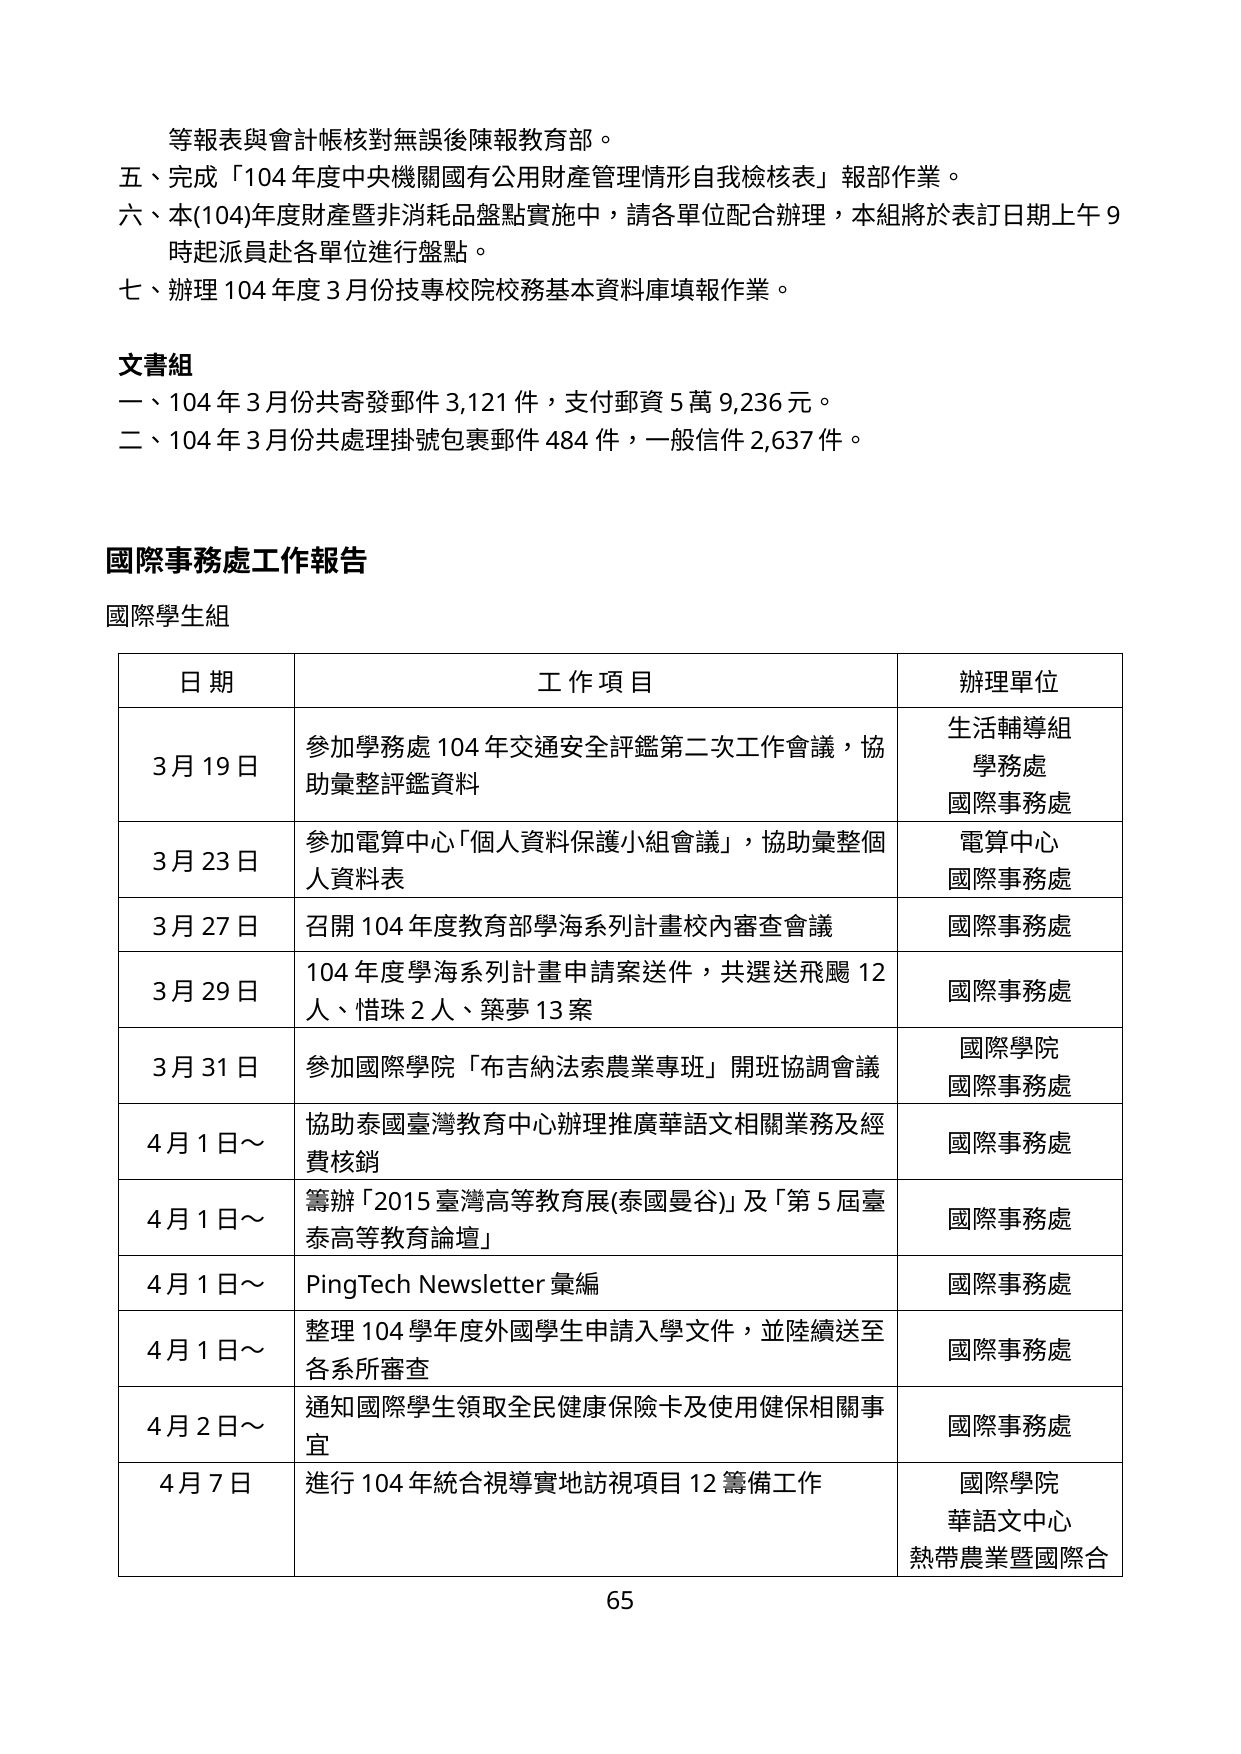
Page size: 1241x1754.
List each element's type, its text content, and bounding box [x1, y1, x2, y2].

table_cell 4月1日～ [119, 1256, 294, 1310]
table_cell 整理104學年度外國學生申請入學文件，並陸續送至各系所審查 [295, 1311, 897, 1386]
table_header 工 作 項 目 [295, 654, 897, 707]
table_cell 參加學務處104年交通安全評鑑第二次工作會議，協助彙整評鑑資料 [295, 708, 897, 821]
table_cell 3月23日 [119, 822, 294, 897]
table_cell 國際事務處 [898, 952, 1122, 1027]
table_header 辦理單位 [898, 654, 1122, 707]
table_cell 生活輔導組 學務處 國際事務處 [898, 708, 1122, 821]
text 文書組 [118, 344, 1122, 382]
table_cell 3月31日 [119, 1028, 294, 1103]
table_cell 召開104年度教育部學海系列計畫校內審查會議 [295, 898, 897, 951]
table_cell 國際事務處 [898, 1104, 1122, 1179]
text 六、本(104)年度財產暨非消耗品盤點實施中，請各單位配合辦理，本組將於表訂日期上午9時起派員赴各單位進行盤點。 [118, 194, 1122, 269]
text 五、完成「104年度中央機關國有公用財產管理情形自我檢核表」報部作業。 [118, 157, 1122, 194]
text 國際學生組 [106, 596, 1122, 634]
table_cell 國際事務處 [898, 1311, 1122, 1386]
table_cell 通知國際學生領取全民健康保險卡及使用健保相關事宜 [295, 1387, 897, 1462]
table_cell 國際學院 國際事務處 [898, 1028, 1122, 1103]
table_cell 4月7日 [119, 1463, 294, 1576]
text 國際事務處工作報告 [106, 521, 1122, 596]
table_cell 參加國際學院「布吉納法索農業專班」開班協調會議 [295, 1028, 897, 1103]
table_cell 電算中心 國際事務處 [898, 822, 1122, 897]
table_cell 國際事務處 [898, 898, 1122, 951]
table_cell 參加電算中心「個人資料保護小組會議」，協助彙整個人資料表 [295, 822, 897, 897]
text 一、104年3月份共寄發郵件3,121件，支付郵資5萬9,236元。 [118, 382, 1122, 419]
table_cell 3月29日 [119, 952, 294, 1027]
table_cell 4月1日～ [119, 1311, 294, 1386]
table_cell 國際事務處 [898, 1180, 1122, 1255]
table_cell 3月19日 [119, 708, 294, 821]
table_cell 4月1日～ [119, 1104, 294, 1179]
table_cell PingTech Newsletter彙編 [295, 1256, 897, 1310]
table_cell 4月1日～ [119, 1180, 294, 1255]
table_cell 國際事務處 [898, 1256, 1122, 1310]
text 等報表與會計帳核對無誤後陳報教育部。 [118, 119, 1122, 157]
table_cell 4月2日～ [119, 1387, 294, 1462]
table_cell 國際學院 華語文中心 熱帶農業暨國際合 [898, 1463, 1122, 1576]
table_cell 籌辦「2015臺灣高等教育展(泰國曼谷)」及「第5屆臺泰高等教育論壇」 [295, 1180, 897, 1255]
text 二、104年3月份共處理掛號包裹郵件484 件，一般信件2,637件。 [118, 419, 1122, 457]
table_cell 國際事務處 [898, 1387, 1122, 1462]
table_header 日 期 [119, 654, 294, 707]
table_cell 104年度學海系列計畫申請案送件，共選送飛颺12人、惜珠2人、築夢13案 [295, 952, 897, 1027]
table_cell 協助泰國臺灣教育中心辦理推廣華語文相關業務及經費核銷 [295, 1104, 897, 1179]
table_cell 3月27日 [119, 898, 294, 951]
text 七、辦理104年度3月份技專校院校務基本資料庫填報作業。 [118, 269, 1122, 307]
table_cell 進行104年統合視導實地訪視項目12籌備工作 [295, 1463, 897, 1576]
